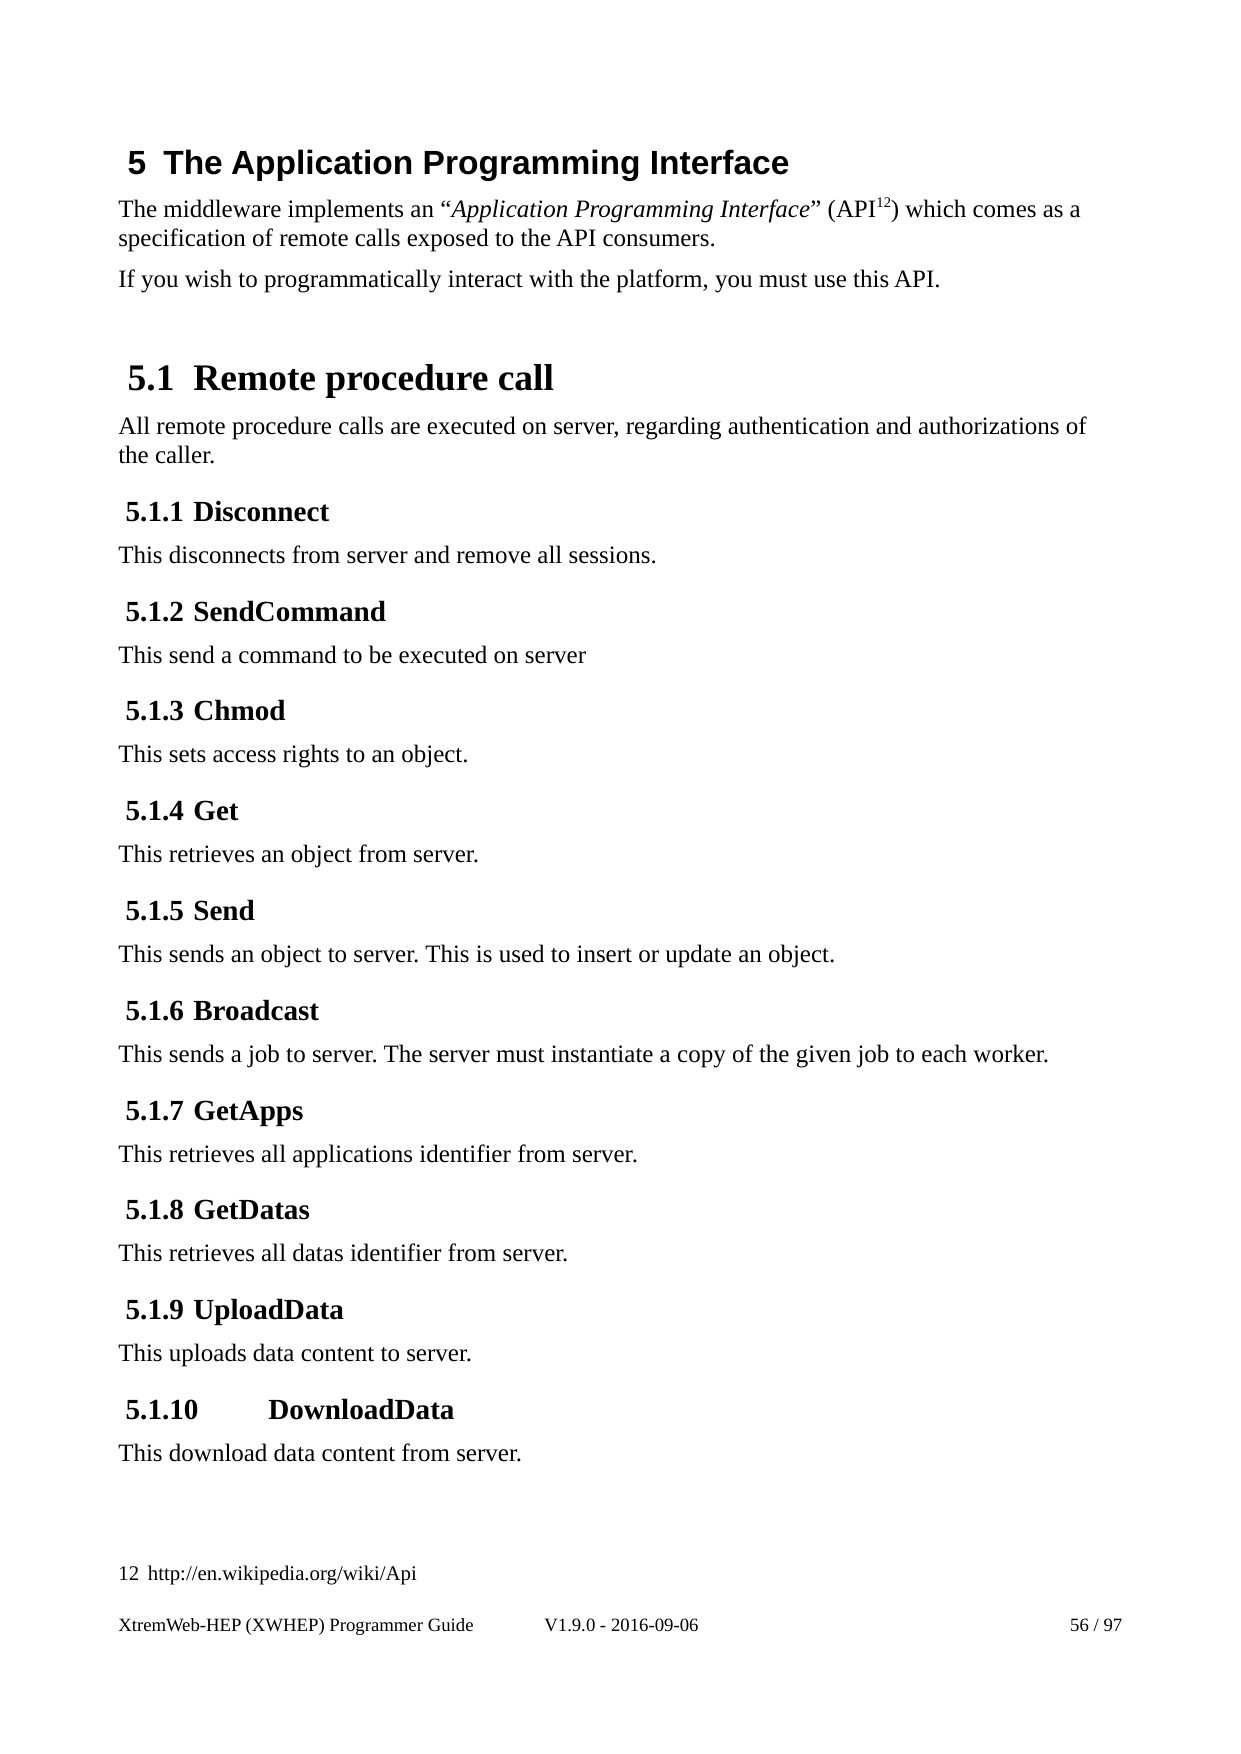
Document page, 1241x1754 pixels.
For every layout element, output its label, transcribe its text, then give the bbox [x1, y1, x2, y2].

text http://en.wikipedia.org/wiki/Api [118, 1561, 1122, 1585]
text This download data content from server. [118, 1438, 1122, 1467]
text All remote procedure calls are executed on server, regarding authentication and authorizations of the caller. [118, 411, 1122, 469]
text This retrieves an object from server. [118, 839, 1122, 868]
subtitle Broadcast [118, 993, 1122, 1026]
subtitle Disconnect [118, 494, 1122, 527]
text This sends an object to server. This is used to insert or update an object. [118, 939, 1122, 968]
text The middleware implements an “Application Programming Interface” (API) which comes as a specification of remote calls exposed to the API consumers. [118, 194, 1122, 252]
subtitle UploadData [118, 1292, 1122, 1326]
subtitle GetDatas [118, 1192, 1122, 1226]
subtitle Send [118, 893, 1122, 927]
text This sets access rights to an object. [118, 739, 1122, 768]
text This disconnects from server and remove all sessions. [118, 540, 1122, 569]
subtitle SendCommand [118, 594, 1122, 627]
text If you wish to programmatically interact with the platform, you must use this API. [118, 264, 1122, 293]
subtitle Get [118, 793, 1122, 827]
subtitle DownloadData [118, 1392, 1122, 1426]
text This send a command to be executed on server [118, 640, 1122, 668]
subtitle The Application Programming Interface [118, 143, 1122, 182]
subtitle GetApps [118, 1093, 1122, 1126]
subtitle Remote procedure call [118, 356, 1122, 399]
text This retrieves all datas identifier from server. [118, 1238, 1122, 1267]
text This sends a job to server. The server must instantiate a copy of the given job to each worker. [118, 1039, 1122, 1068]
text This retrieves all applications identifier from server. [118, 1139, 1122, 1167]
text This uploads data content to server. [118, 1338, 1122, 1367]
subtitle Chmod [118, 693, 1122, 727]
